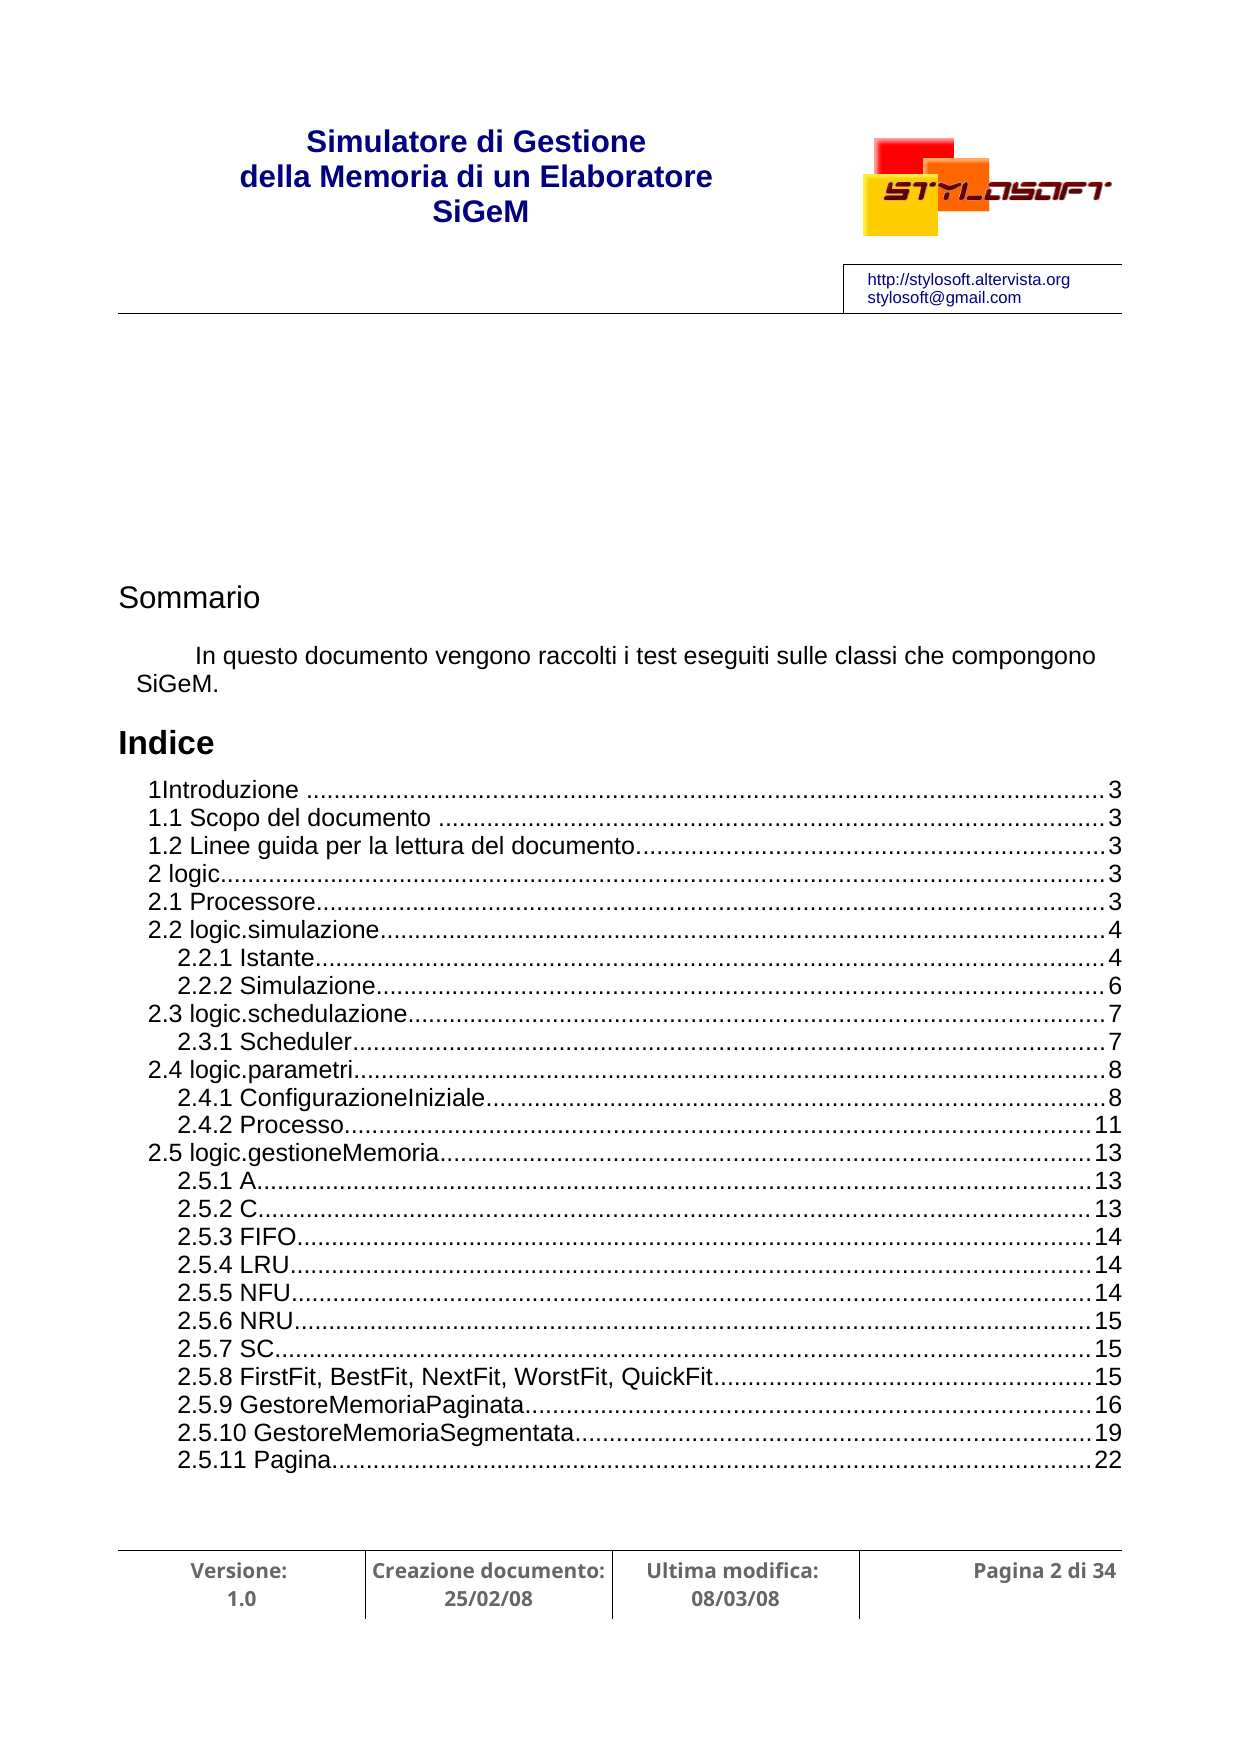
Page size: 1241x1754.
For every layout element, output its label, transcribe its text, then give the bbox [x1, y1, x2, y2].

text 2.3 logic.schedulazione 7 [148, 1000, 1122, 1028]
text 2.2 logic.simulazione 4 [148, 916, 1122, 944]
subtitle Indice [118, 724, 1122, 762]
text 2.4.1 ConfigurazioneIniziale 8 [177, 1083, 1122, 1111]
text 2.5.9 GestoreMemoriaPaginata 16 [177, 1391, 1122, 1418]
text 2.5.3 FIFO 14 [177, 1223, 1122, 1251]
text 2.2.2 Simulazione 6 [177, 972, 1122, 1000]
text 2.5.11 Pagina 22 [177, 1446, 1122, 1474]
text 2.5.10 GestoreMemoriaSegmentata 19 [177, 1418, 1122, 1446]
text In questo documento vengono raccolti i test eseguiti sulle classi che compongono SiGeM. [136, 642, 1104, 698]
picture [848, 123, 1117, 247]
text 2.5.5 NFU 14 [177, 1279, 1122, 1307]
text 2.2.1 Istante 4 [177, 944, 1122, 972]
subtitle Sommario [118, 580, 1122, 615]
text 2.5 logic.gestioneMemoria 13 [148, 1139, 1122, 1167]
text 1.1 Scopo del documento 3 [148, 804, 1122, 832]
text 2.5.1 A 13 [177, 1167, 1122, 1195]
text 1Introduzione 3 [148, 776, 1122, 804]
text 2.1 Processore 3 [148, 888, 1122, 916]
text 2.5.4 LRU 14 [177, 1251, 1122, 1279]
text 1.2 Linee guida per la lettura del documento. 3 [148, 832, 1122, 860]
text 2.4 logic.parametri 8 [148, 1056, 1122, 1083]
text 2.5.2 C 13 [177, 1195, 1122, 1223]
text 2.3.1 Scheduler 7 [177, 1028, 1122, 1056]
text 2.5.7 SC 15 [177, 1335, 1122, 1363]
text 2.5.8 FirstFit, BestFit, NextFit, WorstFit, QuickFit 15 [177, 1363, 1122, 1391]
text 2 logic 3 [148, 860, 1122, 888]
text 2.5.6 NRU 15 [177, 1307, 1122, 1335]
text 2.4.2 Processo 11 [177, 1111, 1122, 1139]
